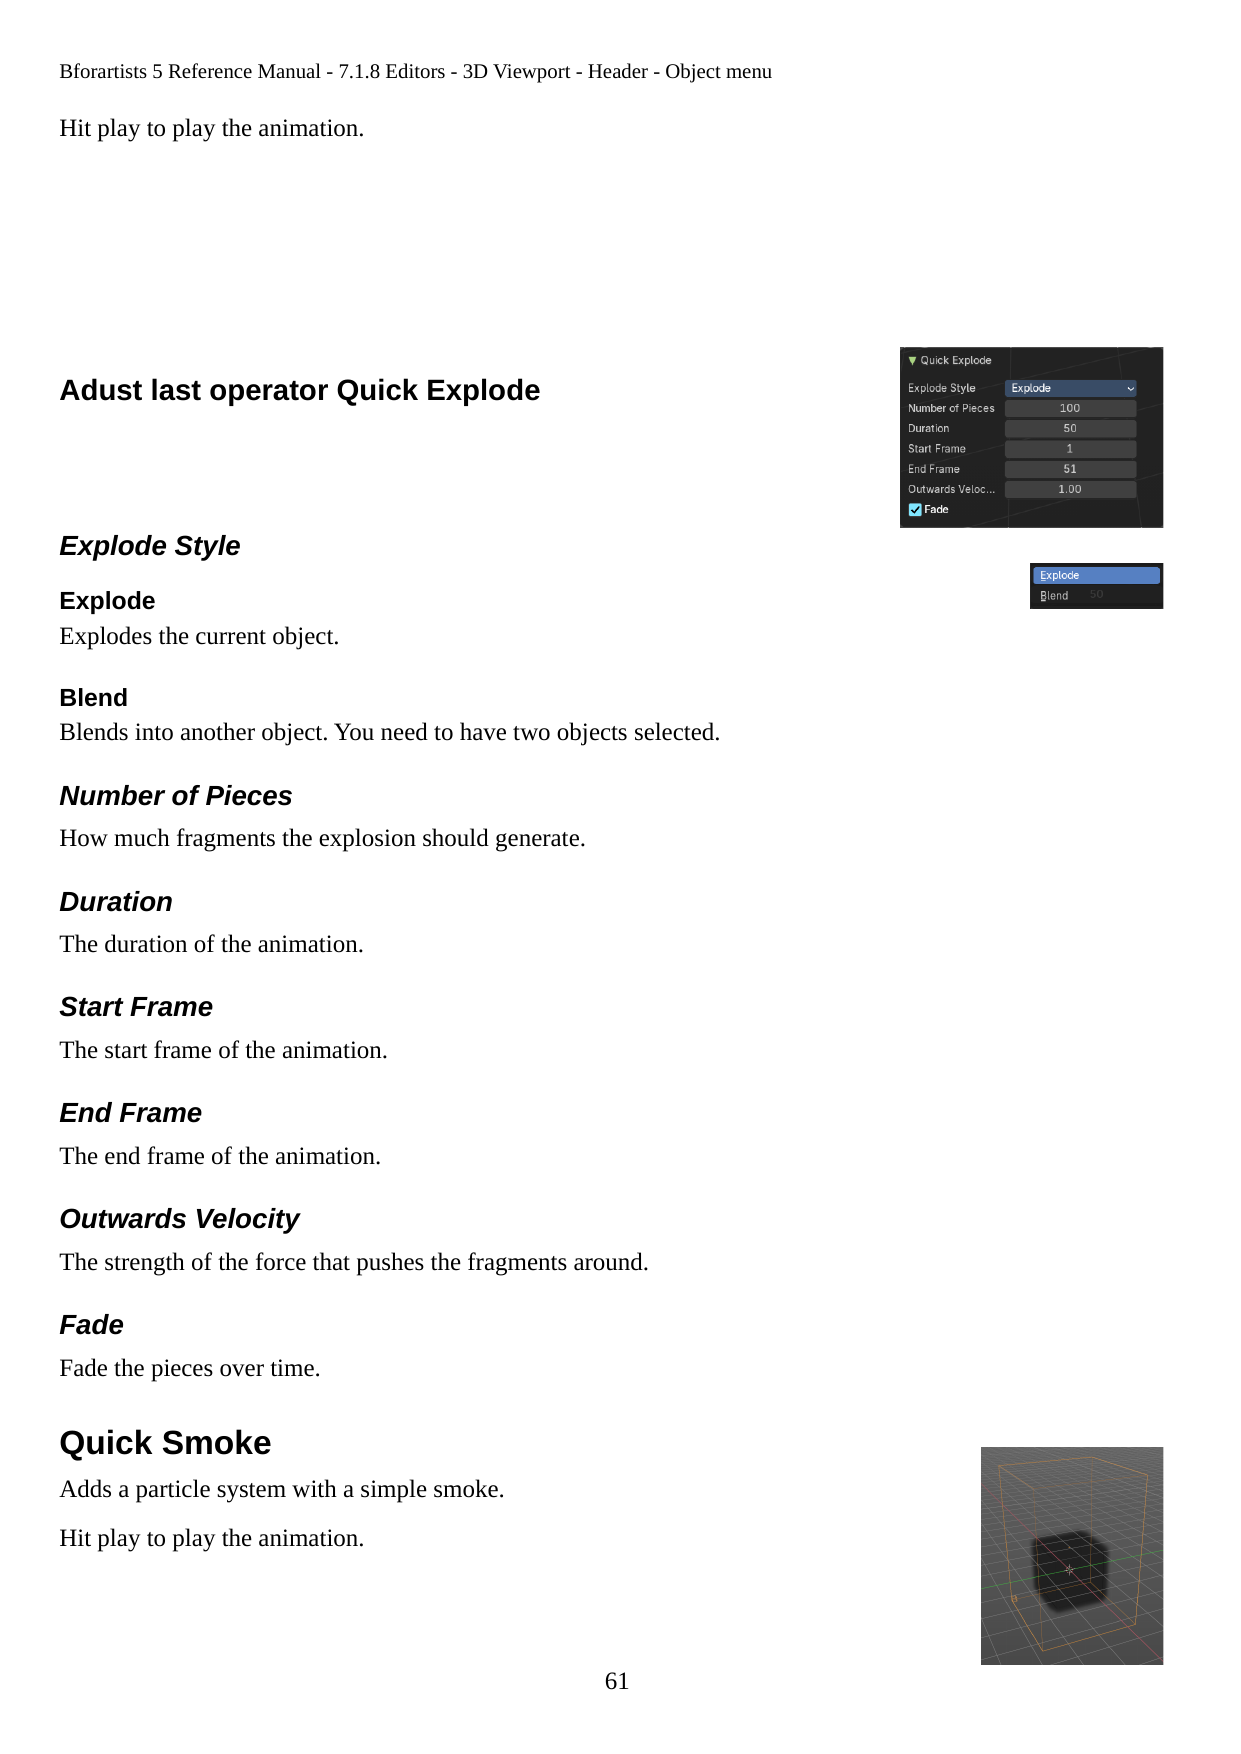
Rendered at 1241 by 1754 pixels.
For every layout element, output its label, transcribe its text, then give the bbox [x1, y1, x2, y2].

text Blends into another object. You need to have two objects selected. [59, 717, 1181, 746]
subtitle Outwards Velocity [59, 1203, 1181, 1234]
subtitle Fade [59, 1309, 1181, 1341]
picture [981, 1447, 1164, 1665]
subtitle Duration [59, 885, 1181, 917]
picture [900, 347, 1164, 528]
subtitle Explode Style [59, 529, 1181, 561]
text Explodes the current object. [59, 621, 1181, 650]
text The start frame of the animation. [59, 1035, 1181, 1064]
subtitle Start Frame [59, 991, 1181, 1023]
subtitle Adust last operator Quick Explode [59, 372, 900, 406]
subtitle Explode [59, 586, 1181, 615]
text Adds a particle system with a simple smoke. [59, 1474, 981, 1503]
text The strength of the force that pushes the fragments around. [59, 1247, 1181, 1276]
text The end frame of the animation. [59, 1141, 1181, 1170]
subtitle End Frame [59, 1097, 1181, 1129]
text Hit play to play the animation. [59, 113, 1181, 141]
subtitle Quick Smoke [59, 1423, 1181, 1462]
text Hit play to play the animation. [59, 1523, 981, 1552]
subtitle Blend [59, 683, 1181, 711]
picture [1030, 563, 1164, 609]
text How much fragments the explosion should generate. [59, 823, 1181, 852]
text The duration of the animation. [59, 929, 1181, 958]
subtitle Number of Pieces [59, 779, 1181, 811]
text Fade the pieces over time. [59, 1353, 1181, 1382]
